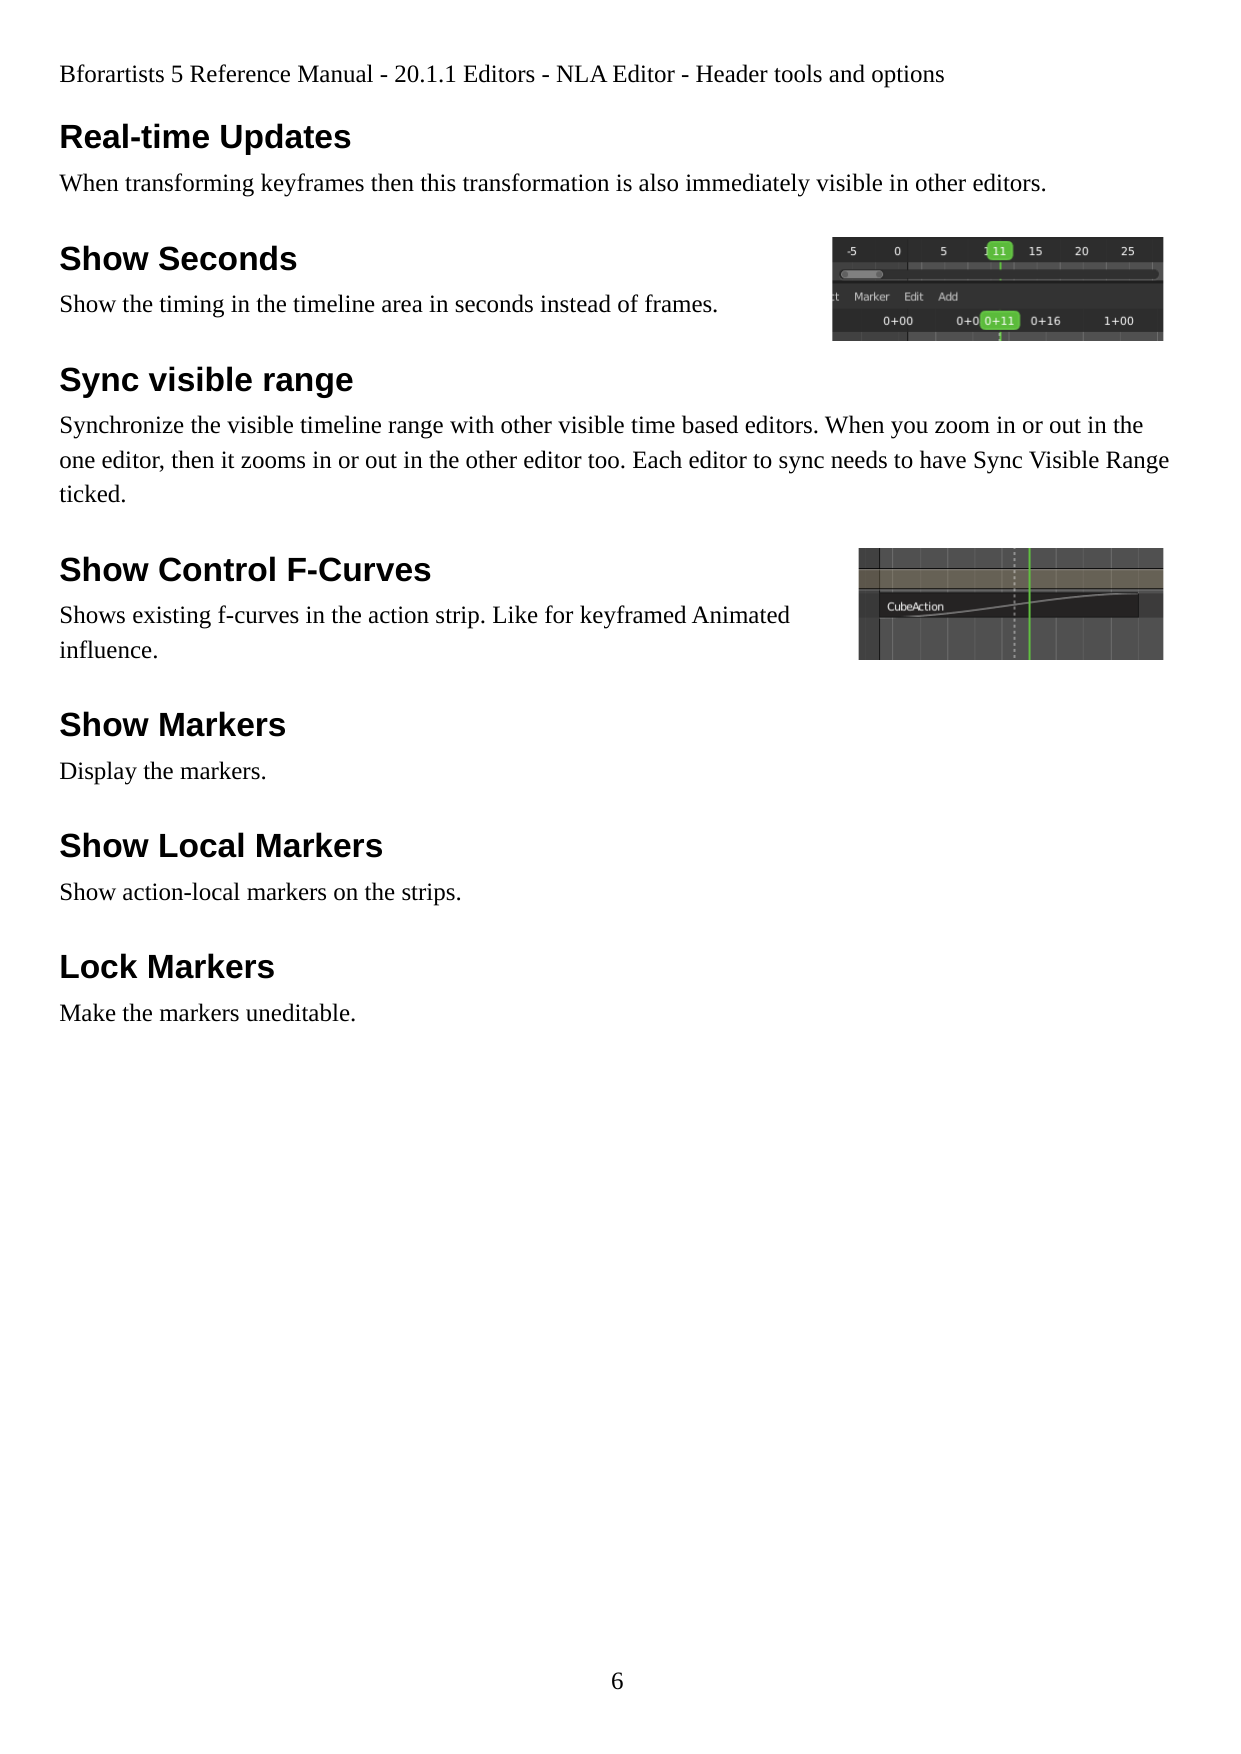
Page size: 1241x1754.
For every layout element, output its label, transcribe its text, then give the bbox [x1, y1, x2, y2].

subtitle Sync visible range [59, 359, 1181, 398]
text Display the markers. [59, 756, 1181, 785]
text Shows existing f-curves in the action strip. Like for keyframed Animated influence. [59, 601, 1181, 664]
text When transforming keyframes then this transformation is also immediately visible in other editors. [59, 168, 1181, 197]
subtitle Show Seconds [59, 238, 832, 277]
text Make the markers uneditable. [59, 998, 1181, 1027]
picture [832, 237, 1164, 341]
subtitle Show Markers [59, 705, 1181, 743]
picture [858, 548, 1164, 660]
subtitle Show Control F-Curves [59, 549, 858, 588]
text Show the timing in the timeline area in seconds instead of frames. [59, 289, 832, 318]
subtitle Real-time Updates [59, 117, 1181, 156]
subtitle Lock Markers [59, 947, 1181, 986]
subtitle [1164, 549, 1181, 588]
subtitle [1164, 238, 1181, 277]
text Show action-local markers on the strips. [59, 877, 1181, 906]
subtitle Show Local Markers [59, 826, 1181, 864]
text Synchronize the visible timeline range with other visible time based editors. When you zoom in or out in the one editor, then it zooms in or out in the other editor too. Each editor to sync needs to have Sync Visible Range ticked. [59, 411, 1181, 508]
